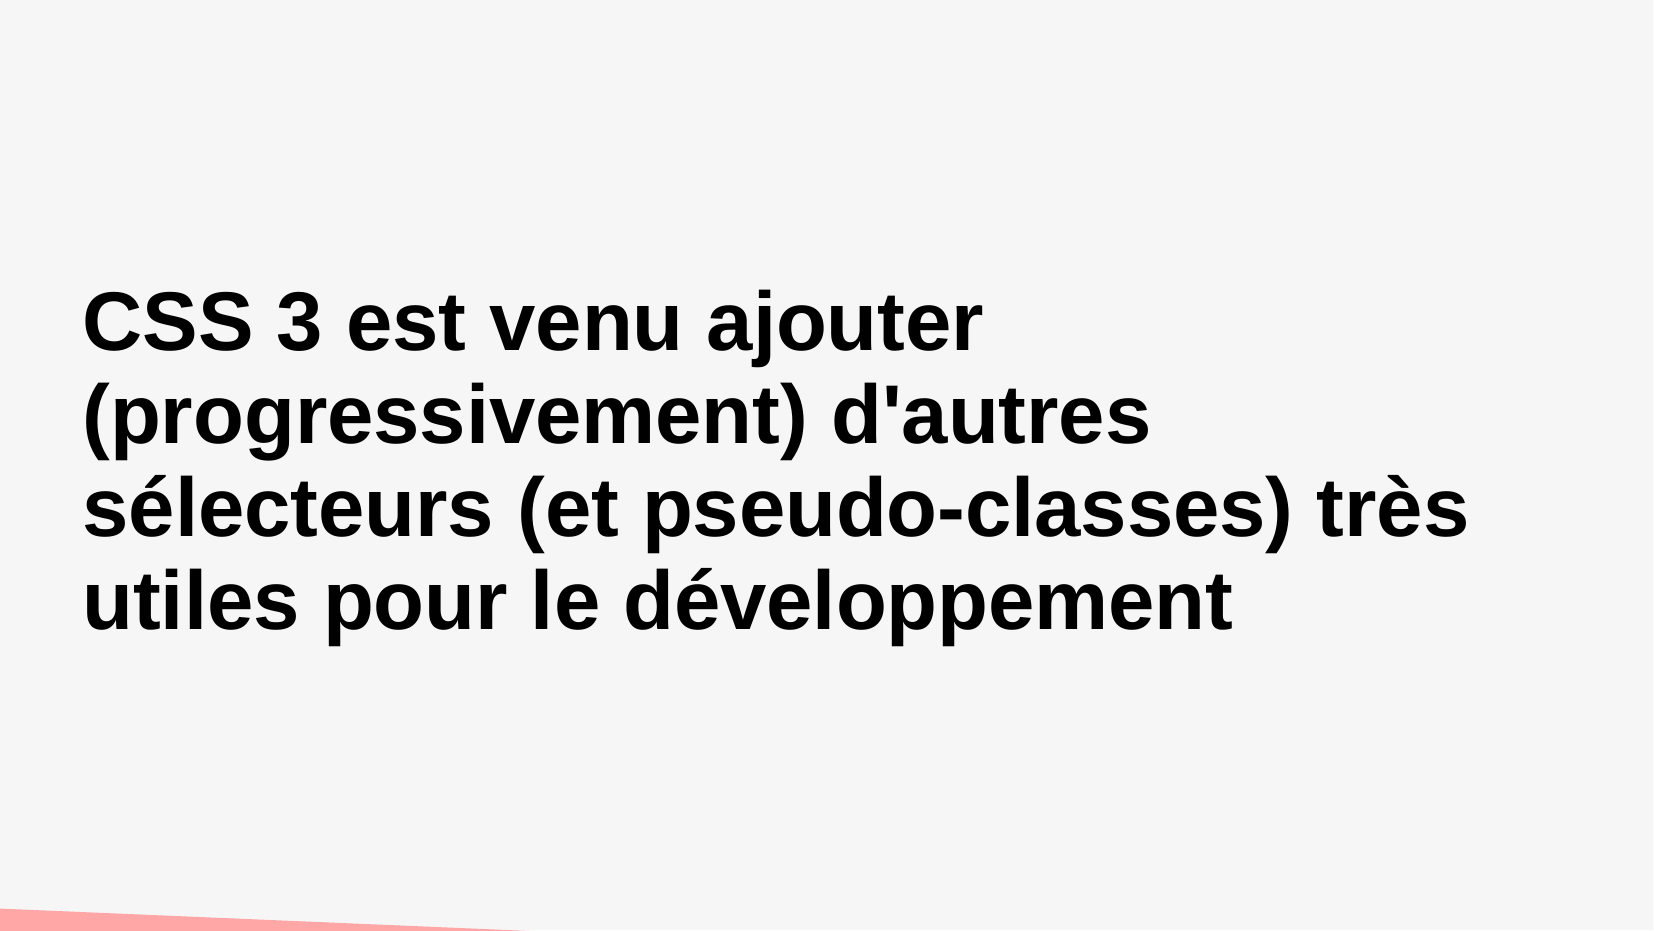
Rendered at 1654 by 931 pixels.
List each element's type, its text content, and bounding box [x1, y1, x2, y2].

text_box [0, 908, 531, 931]
text_box CSS 3 est venu ajouter (progressivement) d'autres sélecteurs (et pseudo-classes) très utiles pour le développement [82, 101, 1571, 822]
